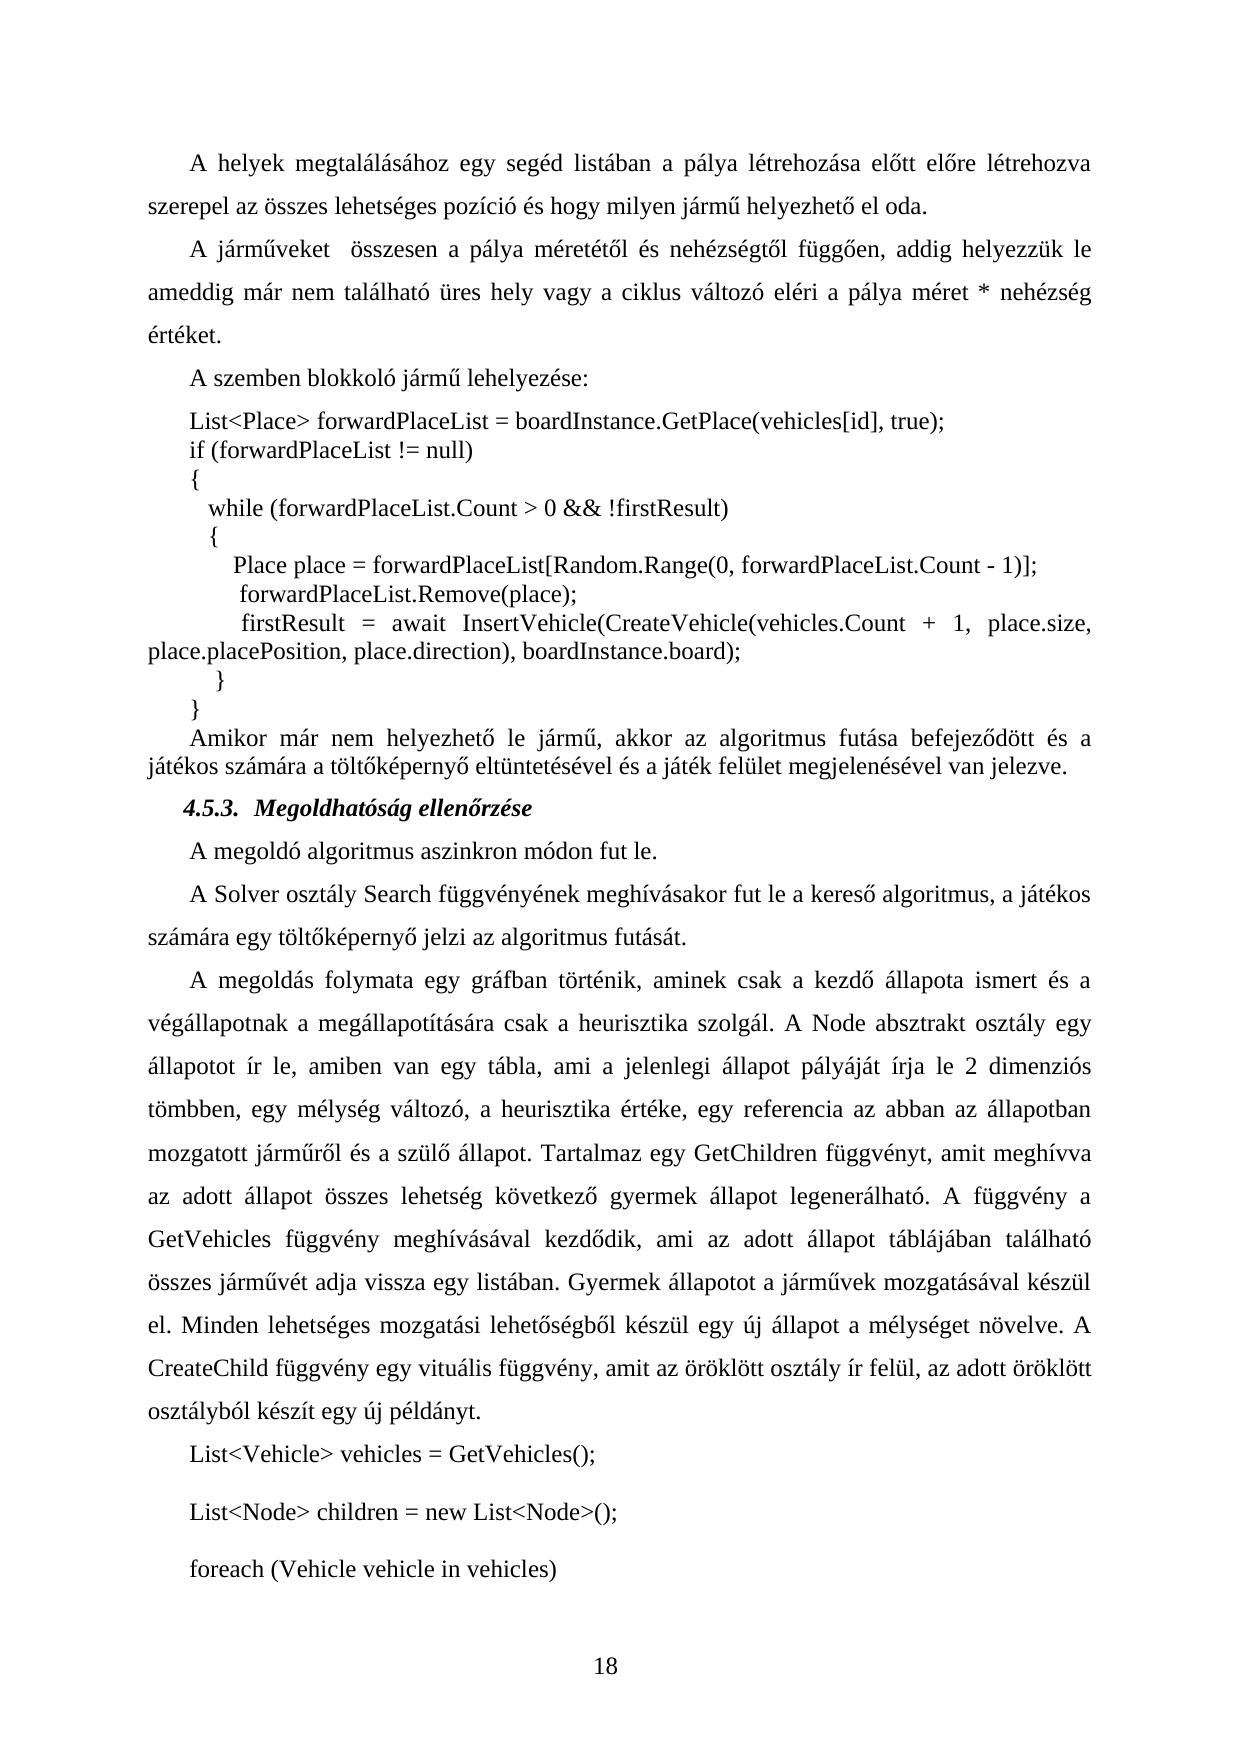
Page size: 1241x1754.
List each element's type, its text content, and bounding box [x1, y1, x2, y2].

text List<Node> children = new List<Node>(); [148, 1497, 1092, 1526]
text A megoldás folymata egy gráfban történik, aminek csak a kezdő állapota ismert és a végállapotnak a megállapotítására csak a heurisztika szolgál. A Node absztrakt osztály egy állapotot ír le, amiben van egy tábla, ami a jelenlegi állapot pályáját írja le 2 dimenziós tömbben, egy mélység változó, a heurisztika értéke, egy referencia az abban az állapotban mozgatott járműről és a szülő állapot. Tartalmaz egy GetChildren függvényt, amit meghívva az adott állapot összes lehetség következő gyermek állapot legenerálható. A függvény a GetVehicles függvény meghívásával kezdődik, ami az adott állapot táblájában található összes járművét adja vissza egy listában. Gyermek állapotot a járművek mozgatásával készül el. Minden lehetséges mozgatási lehetőségből készül egy új állapot a mélységet növelve. A CreateChild függvény egy vituális függvény, amit az öröklött osztály ír felül, az adott öröklött osztályból készít egy új példányt. [148, 965, 1092, 1425]
text while (forwardPlaceList.Count > 0 && !firstResult) [148, 493, 1092, 521]
text A Solver osztály Search függvényének meghívásakor fut le a kereső algoritmus, a játékos számára egy töltőképernyő jelzi az algoritmus futását. [148, 879, 1092, 951]
text A megoldó algoritmus aszinkron módon fut le. [148, 836, 1092, 864]
text A járműveket összesen a pálya méretétől és nehézségtől függően, addig helyezzük le ameddig már nem található üres hely vagy a ciklus változó eléri a pálya méret * nehézség értéket. [148, 234, 1092, 349]
text A helyek megtalálásához egy segéd listában a pálya létrehozása előtt előre létrehozva szerepel az összes lehetséges pozíció és hogy milyen jármű helyezhető el oda. [148, 148, 1092, 219]
text { [148, 464, 1092, 493]
text Amikor már nem helyezhető le jármű, akkor az algoritmus futása befejeződött és a játékos számára a töltőképernyő eltüntetésével és a játék felület megjelenésével van jelezve. [148, 723, 1092, 780]
text foreach (Vehicle vehicle in vehicles) [148, 1554, 1092, 1583]
text } [148, 694, 1092, 723]
text A szemben blokkoló jármű lehelyezése: [148, 363, 1092, 392]
text { [148, 521, 1092, 550]
text Place place = forwardPlaceList[Random.Range(0, forwardPlaceList.Count - 1)]; [148, 550, 1092, 579]
text List<Vehicle> vehicles = GetVehicles(); [148, 1439, 1092, 1468]
text forwardPlaceList.Remove(place); [148, 579, 1092, 608]
text if (forwardPlaceList != null) [148, 435, 1092, 464]
text List<Place> forwardPlaceList = boardInstance.GetPlace(vehicles[id], true); [148, 406, 1092, 435]
text firstResult = await InsertVehicle(CreateVehicle(vehicles.Count + 1, place.size, place.placePosition, place.direction), boardInstance.board); [148, 608, 1092, 665]
text } [148, 665, 1092, 694]
subtitle Megoldhatóság ellenőrzése [183, 793, 1092, 821]
